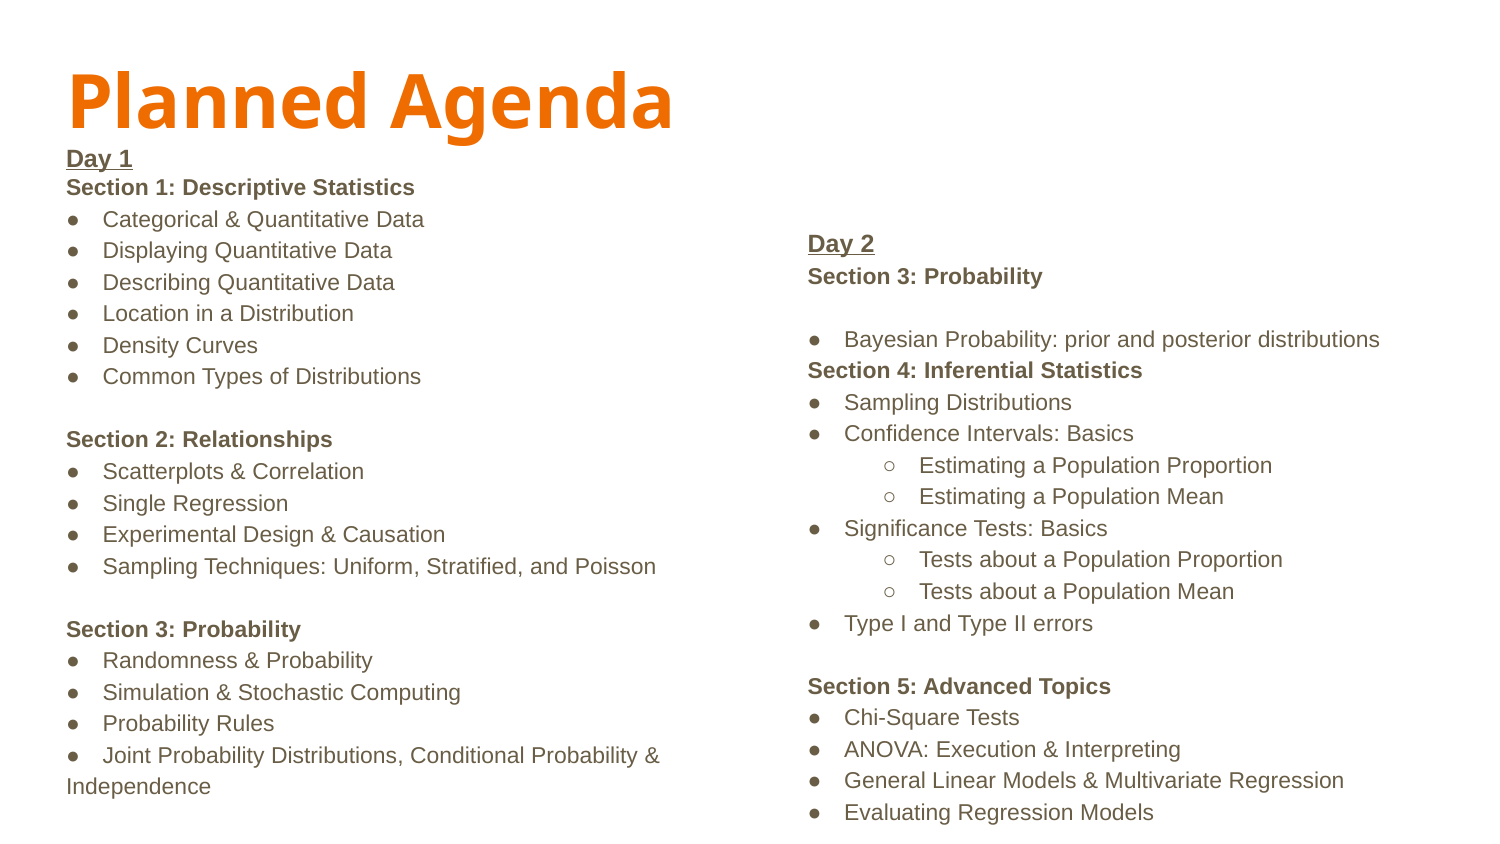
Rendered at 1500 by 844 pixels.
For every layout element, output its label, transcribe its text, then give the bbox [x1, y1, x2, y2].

title Planned Agenda [51, 38, 1449, 141]
list Day 2 Section 3: Probability ● Bayesian Probability: prior and posterior distributions Section 4: Inferential Statistics ● Sampling Distributions ● Confidence Intervals: Basics ○ Estimating a Population Proportion ○ Estimating a Population Mean ● Significance Tests: Basics ○ Tests about a Population Proportion ○ Tests about a Population Mean ● Type I and Type II errors Section 5: Advanced Topics ● Chi-Square Tests ● ANOVA: Execution & Interpreting ● General Linear Models & Multivariate Regression ● Evaluating Regression Models [792, 207, 1449, 750]
list Day 1 Section 1: Descriptive Statistics ● Categorical & Quantitative Data ● Displaying Quantitative Data ● Describing Quantitative Data ● Location in a Distribution ● Density Curves ● Common Types of Distributions Section 2: Relationships ● Scatterplots & Correlation ● Single Regression ● Experimental Design & Causation ● Sampling Techniques: Uniform, Stratified, and Poisson Section 3: Probability ● Randomness & Probability ● Simulation & Stochastic Computing ● Probability Rules ● Joint Probability Distributions, Conditional Probability & Independence [51, 127, 708, 831]
